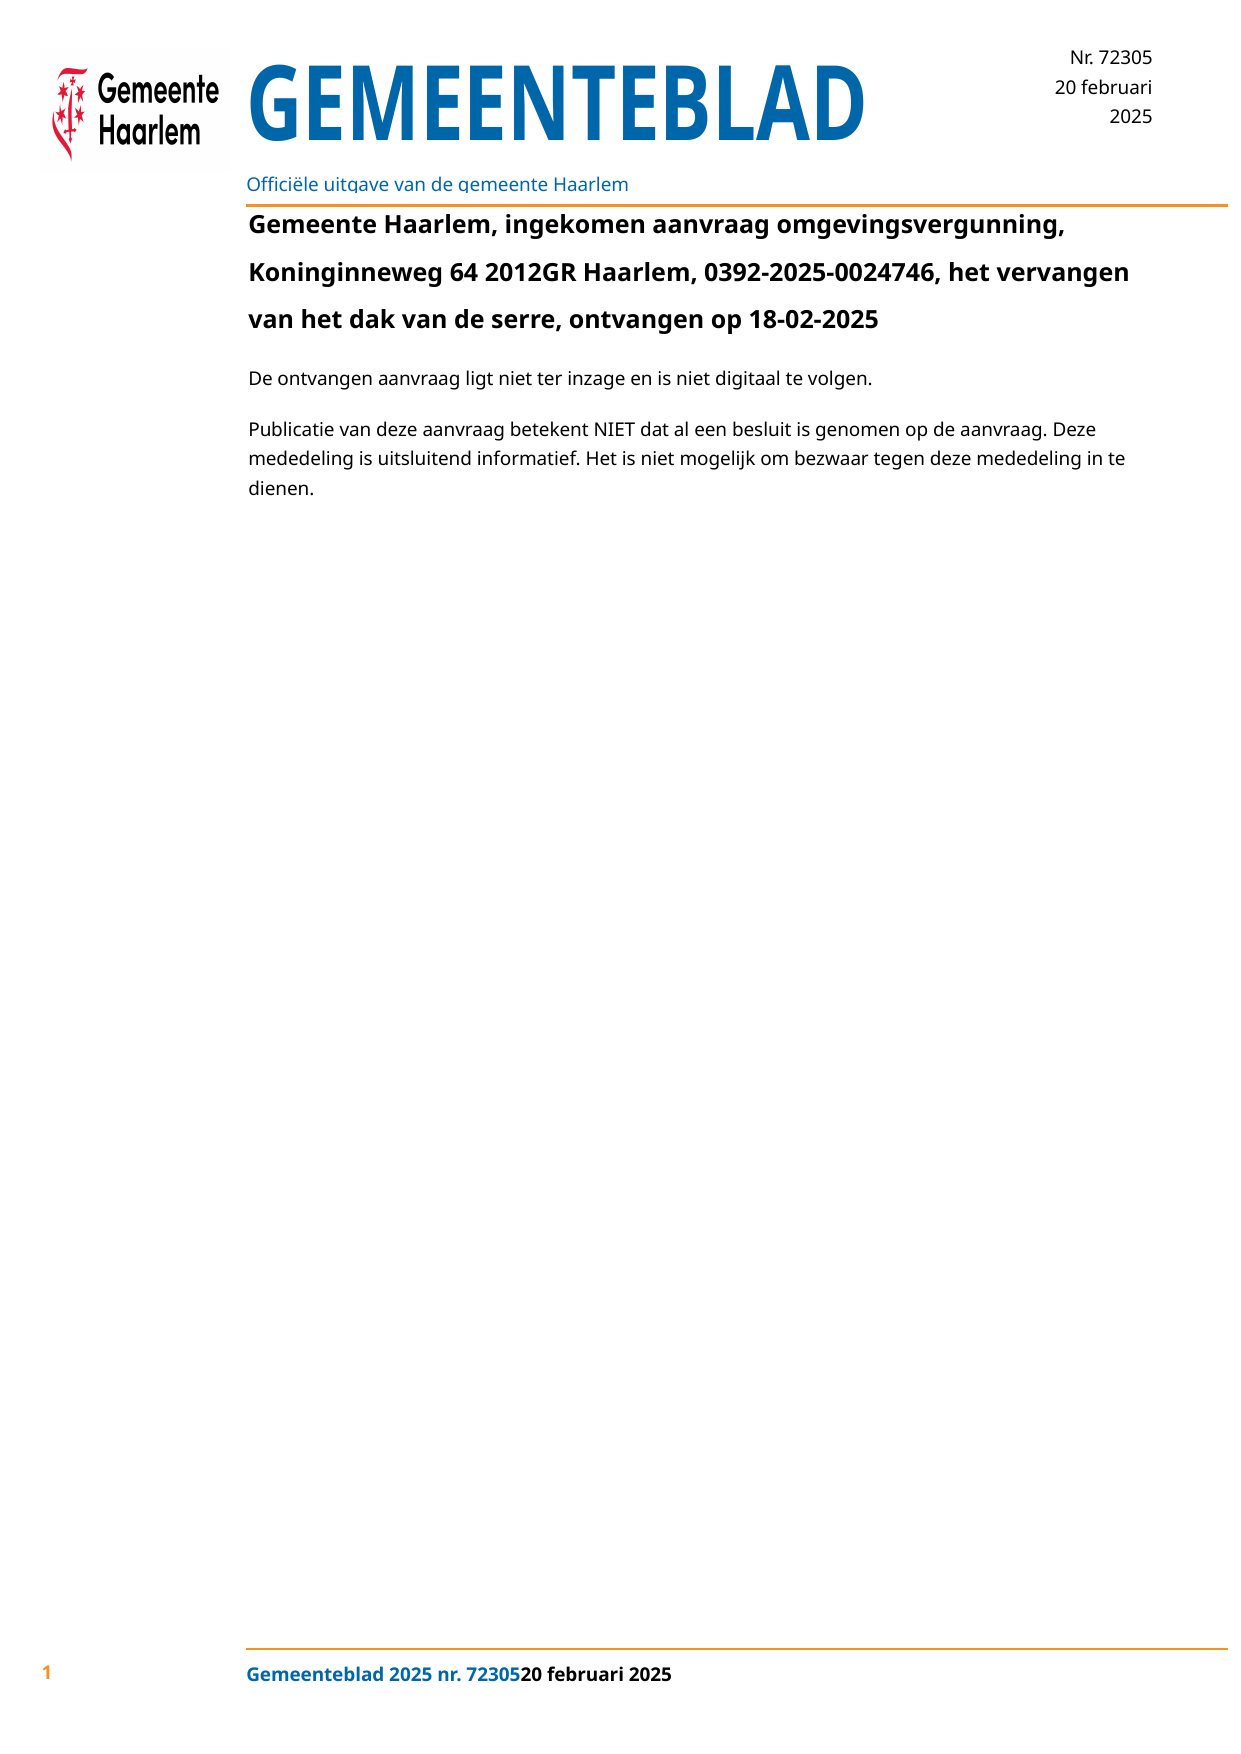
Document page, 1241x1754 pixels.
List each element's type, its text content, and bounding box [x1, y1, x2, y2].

picture [41, 47, 231, 172]
text Gemeente Haarlem, ingekomen aanvraag omgevingsvergunning, Koninginneweg 64 2012GR Haarlem, 0392-2025-0024746, het vervangen van het dak van de serre, ontvangen op 18-02-2025 [248, 207, 1152, 336]
text Publicatie van deze aanvraag betekent NIET dat al een besluit is genomen op de aanvraag. Deze mededeling is uitsluitend informatief. Het is niet mogelijk om bezwaar tegen deze mededeling in te dienen. [248, 416, 1152, 501]
text De ontvangen aanvraag ligt niet ter inzage en is niet digitaal te volgen. [248, 366, 1152, 391]
